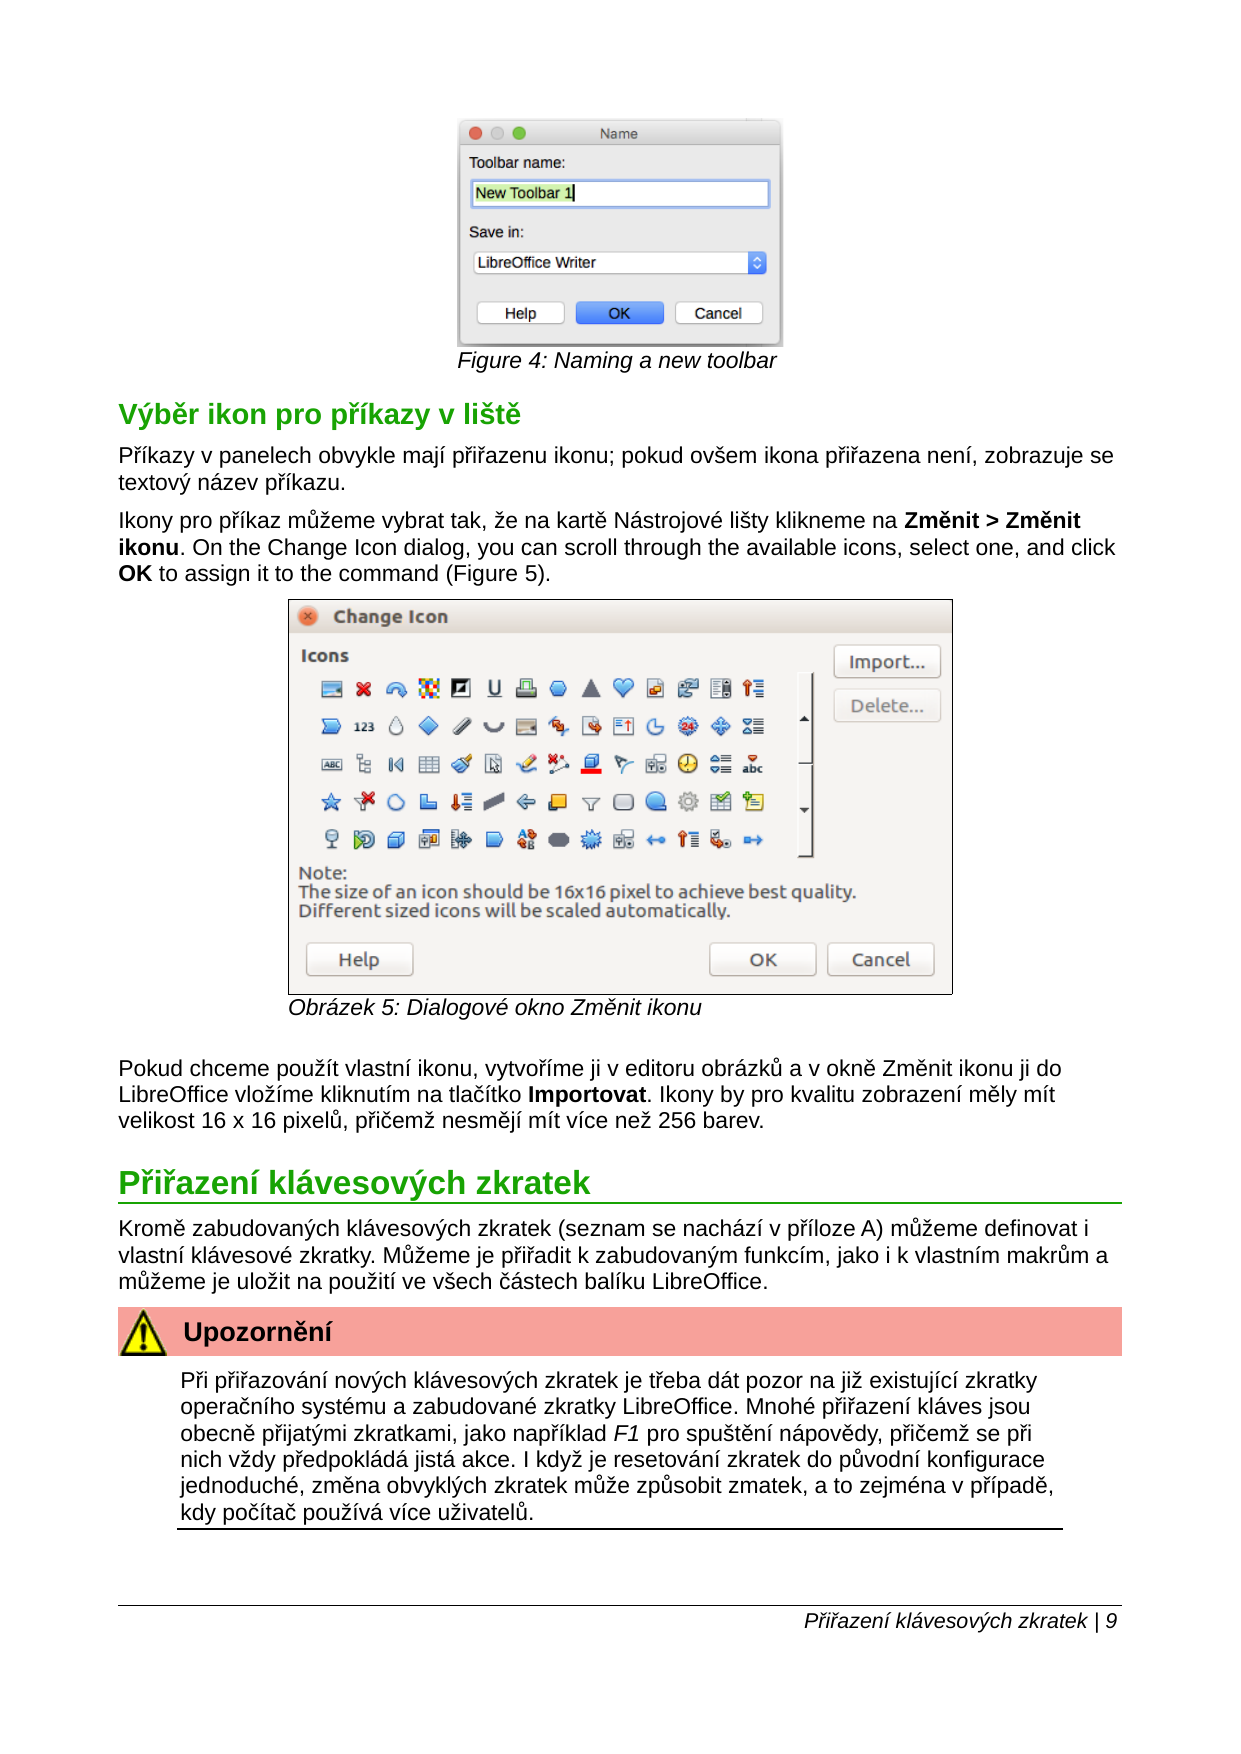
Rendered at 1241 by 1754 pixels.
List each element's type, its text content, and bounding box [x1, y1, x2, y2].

subtitle Výběr ikon pro příkazy v liště [118, 397, 1122, 430]
picture [119, 1308, 167, 1356]
text Kromě zabudovaných klávesových zkratek (seznam se nachází v příloze A) můžeme definovat i vlastní klávesové zkratky. Můžeme je přiřadit k zabudovaným funkcím, jako i k vlastním makrům a můžeme je uložit na použití ve všech částech balíku LibreOffice. [118, 1215, 1122, 1294]
picture [289, 600, 952, 994]
text Pokud chceme použít vlastní ikonu, vytvoříme ji v editoru obrázků a v okně Změnit ikonu ji do LibreOffice vložíme kliknutím na tlačítko Importovat. Ikony by pro kvalitu zobrazení měly mít velikost 16 x 16 pixelů, přičemž nesmějí mít více než 256 barev. [118, 1054, 1122, 1134]
text Při přiřazování nových klávesových zkratek je třeba dát pozor na již existující zkratky operačního systému a zabudované zkratky LibreOffice. Mnohé přiřazení kláves jsou obecně přijatými zkratkami, jako například F1 pro spuštění nápovědy, přičemž se při nich vždy předpokládá jistá akce. I když je resetování zkratek do původní konfigurace jednoduché, změna obvyklých zkratek může způsobit zmatek, a to zejména v případě, kdy počítač používá více uživatelů. [177, 1364, 1063, 1528]
text Příkazy v panelech obvykle mají přiřazenu ikonu; pokud ovšem ikona přiřazena není, zobrazuje se textový název příkazu. [118, 442, 1122, 495]
text Figure 4: Naming a new toolbar [457, 347, 783, 373]
text Ikony pro příkaz můžeme vybrat tak, že na kartě Nástrojové lišty klikneme na Změnit > Změnit ikonu. On the Change Icon dialog, you can scroll through the available icons, select one, and click OK to assign it to the command (Figure 5). [118, 507, 1122, 586]
picture [457, 118, 784, 347]
text Obrázek 5: Dialogové okno Změnit ikonu [288, 995, 952, 1020]
subtitle Upozornění [118, 1307, 1122, 1356]
subtitle Přiřazení klávesových zkratek [118, 1163, 1122, 1202]
